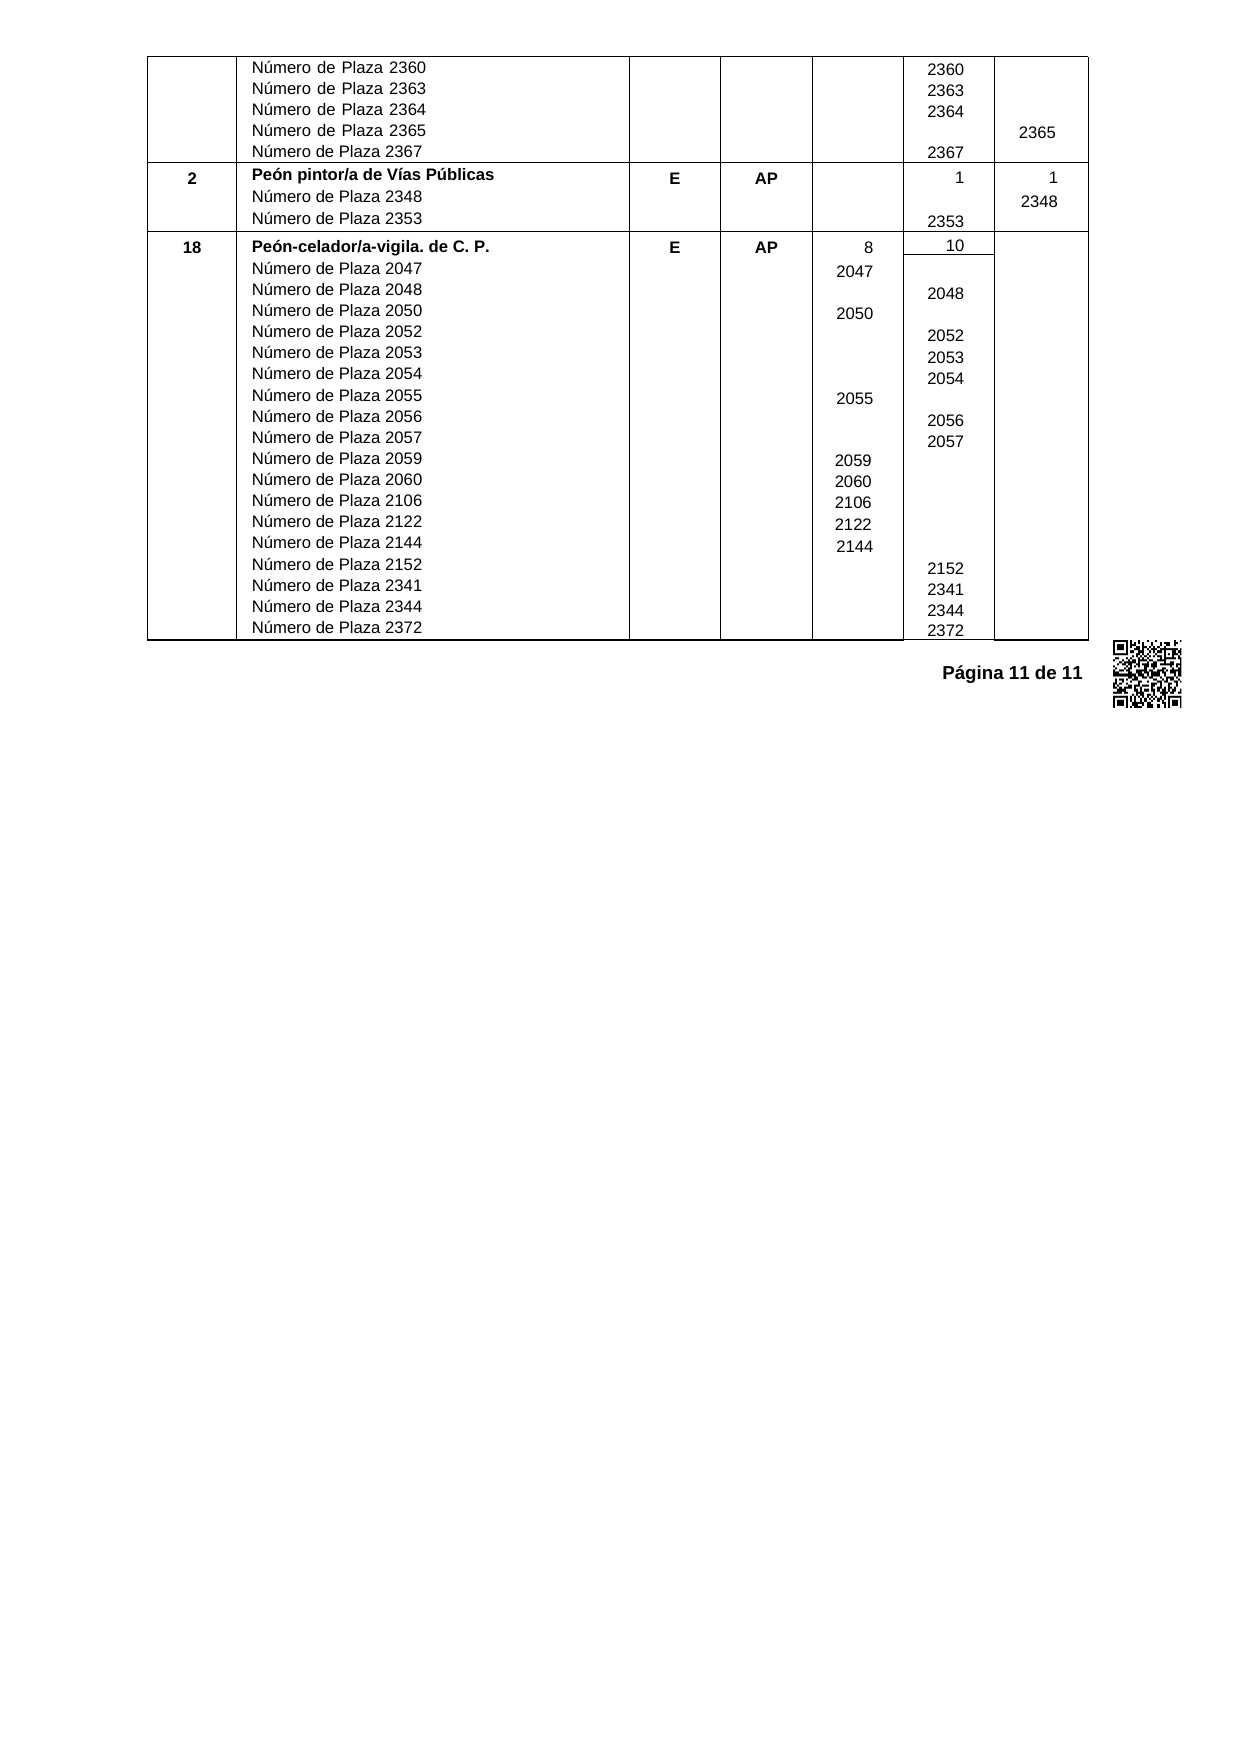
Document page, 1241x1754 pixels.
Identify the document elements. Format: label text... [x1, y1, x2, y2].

table_cell [1089, 254, 1113, 639]
table_header [1089, 56, 1113, 162]
table_cell [1113, 639, 1185, 708]
table_cell AP [721, 232, 812, 639]
table_header [1113, 56, 1185, 162]
table_cell Página 11 de 11 [148, 639, 1113, 708]
table_header 2360 2363 2364 2367 [904, 57, 994, 162]
table_cell 10 [904, 232, 994, 254]
table_header [148, 57, 236, 162]
table_cell Peón pintor/a de Vías Públicas Número de Plaza 2348 Número de Plaza 2353 [237, 163, 629, 231]
table_cell [1113, 254, 1185, 639]
table_cell 18 [148, 232, 236, 639]
table_header [813, 57, 903, 162]
table_cell 2 [148, 163, 236, 231]
table_cell [1089, 162, 1113, 231]
table_cell AP [721, 163, 812, 231]
table_cell [995, 232, 1088, 639]
table_header [721, 57, 812, 162]
table_cell 1 2348 [995, 163, 1088, 231]
table_header Número de Plaza 2360 Número de Plaza 2363 Número de Plaza 2364 Número de Plaza 2365 Número de Plaza 2367 [237, 57, 629, 162]
table_cell 1 2353 [904, 163, 994, 231]
picture [1113, 640, 1182, 708]
table_header [630, 57, 720, 162]
table_cell [1113, 162, 1185, 231]
table_cell [1113, 231, 1185, 254]
table_cell E [630, 232, 720, 639]
table_cell 8 2047 2050 2055 2059 2060 2106 2122 2144 [813, 232, 903, 639]
table_header 2365 [995, 57, 1088, 162]
table_cell [1089, 231, 1113, 254]
table_cell 2048 2052 2053 2054 2056 2057 2152 2341 2344 2372 [904, 255, 994, 639]
table_cell [813, 163, 903, 231]
table_cell Peón-celador/a-vigila. de C. P. Número de Plaza 2047 Número de Plaza 2048 Número de Plaza 2050 Número de Plaza 2052 Número de Plaza 2053 Número de Plaza 2054 Número de Plaza 2055 Número de Plaza 2056 Número de Plaza 2057 Número de Plaza 2059 Número de Plaza 2060 Número de Plaza 2106 Número de Plaza 2122 Número de Plaza 2144 Número de Plaza 2152 Número de Plaza 2341 Número de Plaza 2344 Número de Plaza 2372 [237, 232, 629, 639]
table_cell E [630, 163, 720, 231]
